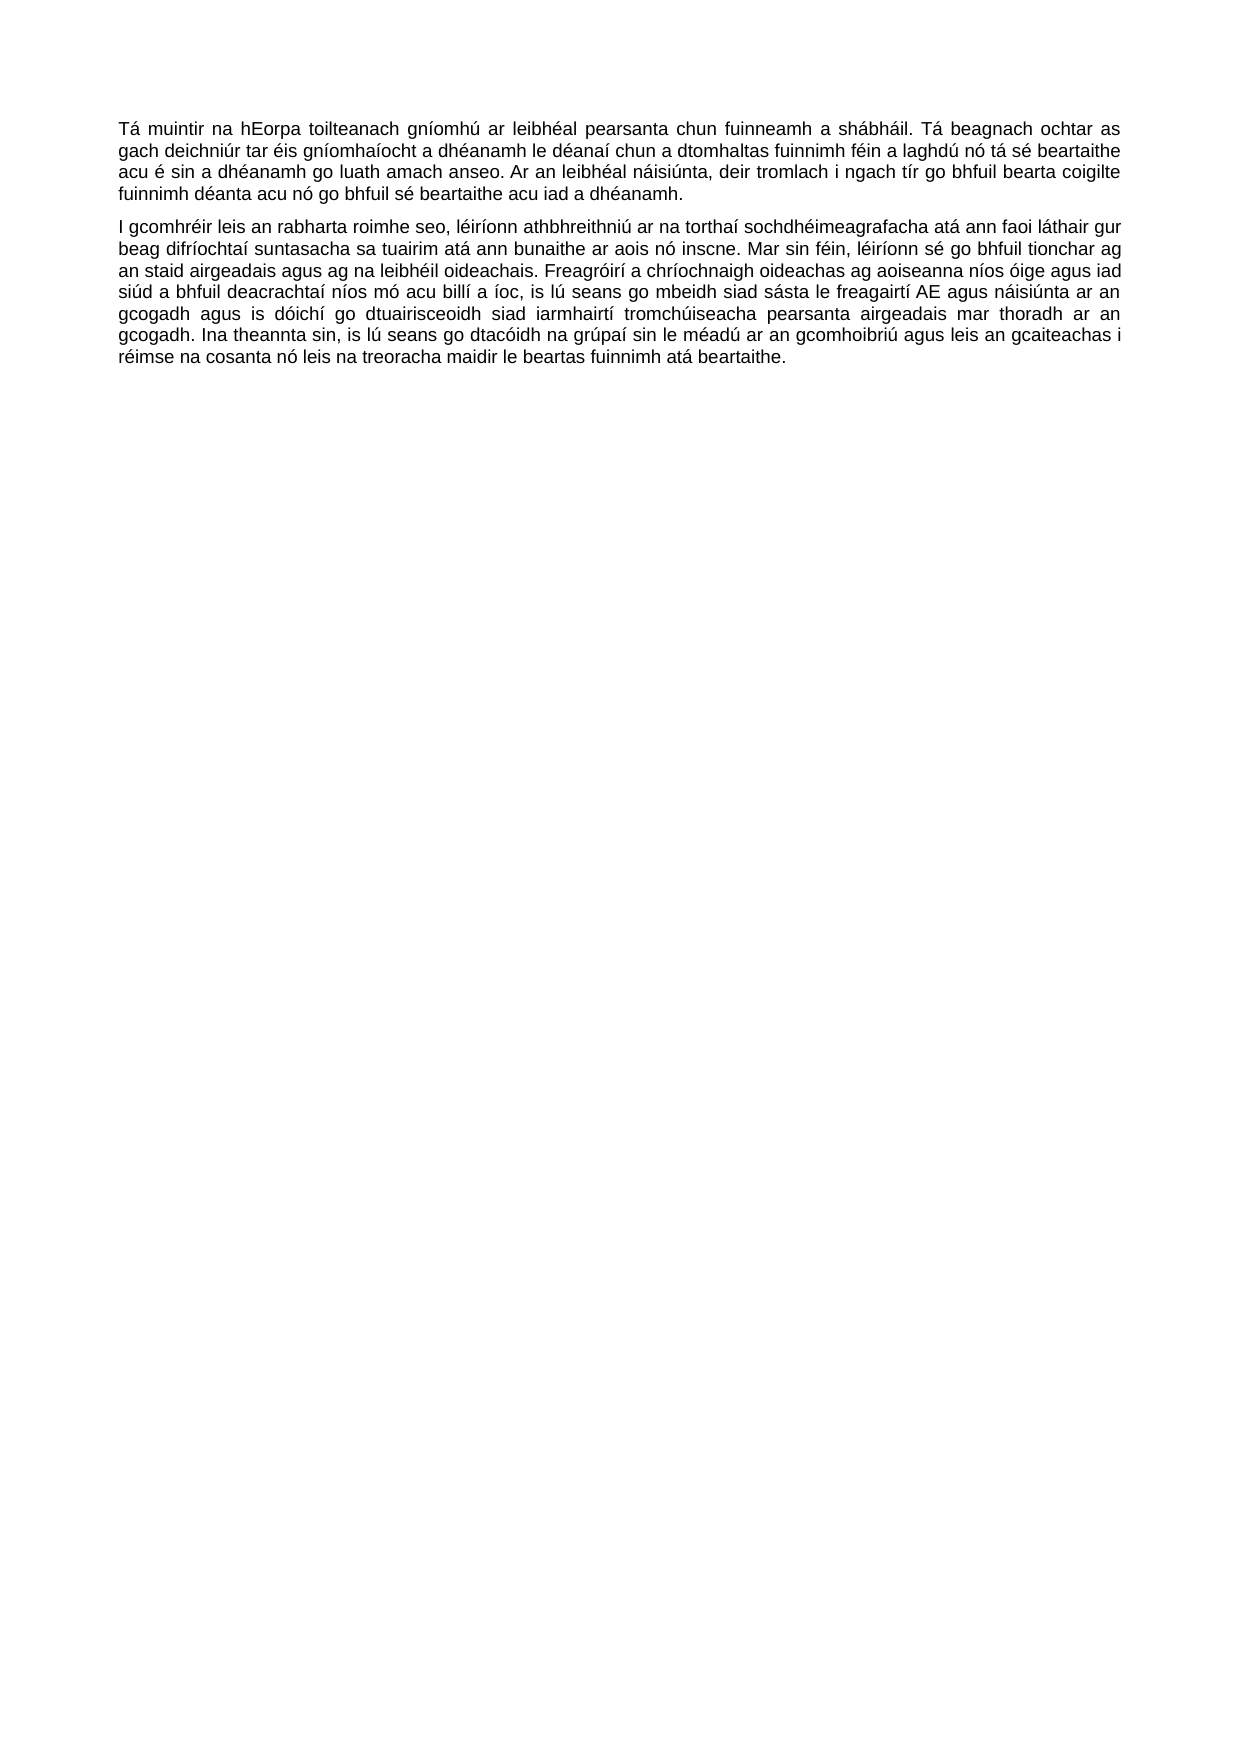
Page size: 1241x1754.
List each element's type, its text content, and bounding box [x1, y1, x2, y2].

text I gcomhréir leis an rabharta roimhe seo, léiríonn athbhreithniú ar na torthaí sochdhéimeagrafacha atá ann faoi láthair gur beag difríochtaí suntasacha sa tuairim atá ann bunaithe ar aois nó inscne. Mar sin féin, léiríonn sé go bhfuil tionchar ag an staid airgeadais agus ag na leibhéil oideachais. Freagróirí a chríochnaigh oideachas ag aoiseanna níos óige agus iad siúd a bhfuil deacrachtaí níos mó acu billí a íoc, is lú seans go mbeidh siad sásta le freagairtí AE agus náisiúnta ar an gcogadh agus is dóichí go dtuairisceoidh siad iarmhairtí tromchúiseacha pearsanta airgeadais mar thoradh ar an gcogadh. Ina theannta sin, is lú seans go dtacóidh na grúpaí sin le méadú ar an gcomhoibriú agus leis an gcaiteachas i réimse na cosanta nó leis na treoracha maidir le beartas fuinnimh atá beartaithe. [118, 216, 1122, 367]
text Tá muintir na hEorpa toilteanach gníomhú ar leibhéal pearsanta chun fuinneamh a shábháil. Tá beagnach ochtar as gach deichniúr tar éis gníomhaíocht a dhéanamh le déanaí chun a dtomhaltas fuinnimh féin a laghdú nó tá sé beartaithe acu é sin a dhéanamh go luath amach anseo. Ar an leibhéal náisiúnta, deir tromlach i ngach tír go bhfuil bearta coigilte fuinnimh déanta acu nó go bhfuil sé beartaithe acu iad a dhéanamh. [118, 118, 1122, 204]
